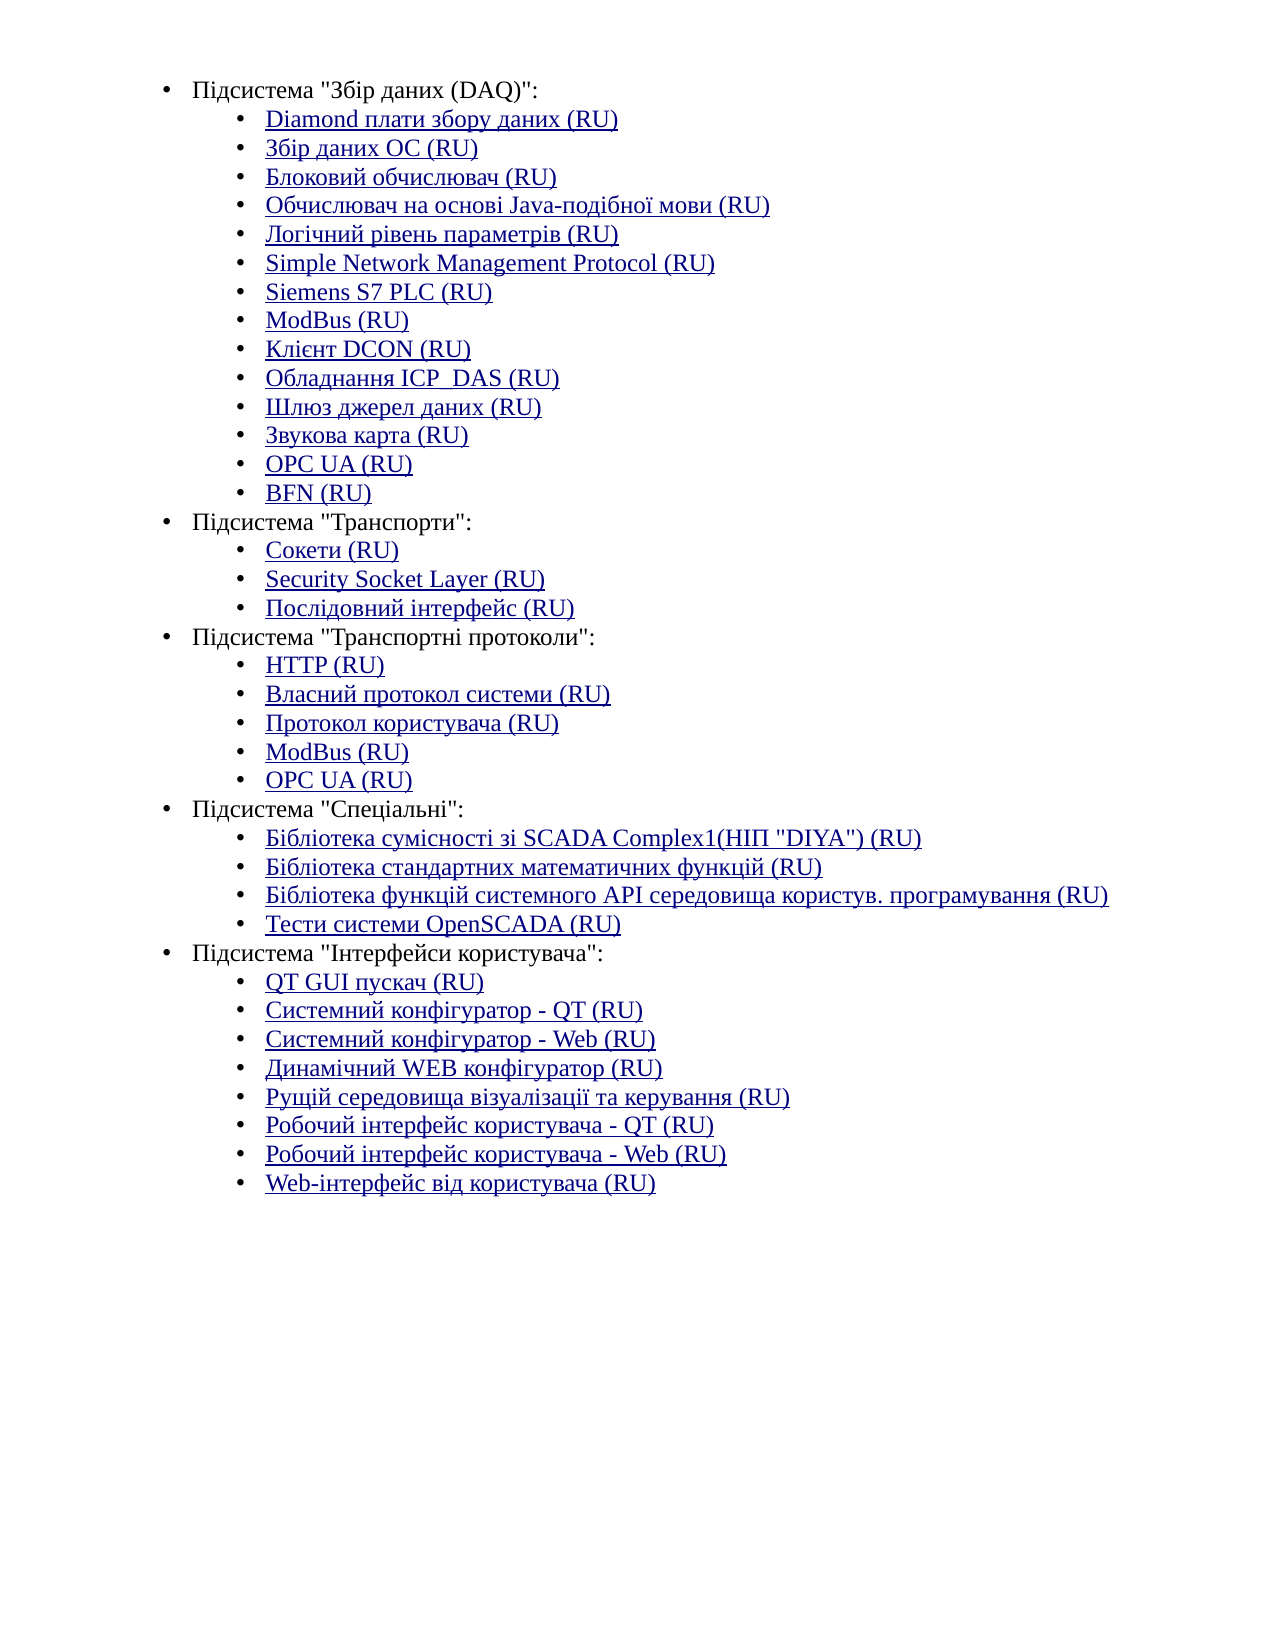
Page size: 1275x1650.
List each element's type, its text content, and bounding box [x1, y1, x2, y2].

list Клієнт DCON (RU) [236, 334, 1194, 363]
list Шлюз джерел даних (RU) [236, 392, 1194, 421]
list Збір даних ОС (RU) [236, 133, 1194, 162]
list Робочий інтерфейс користувача - Web (RU) [236, 1139, 1194, 1168]
list Diamond плати збору даних (RU) [236, 104, 1194, 133]
list Системний конфігуратор - Web (RU) [236, 1024, 1194, 1053]
list Тести системи OpenSCADA (RU) [236, 909, 1194, 938]
list HTTP (RU) [236, 651, 1194, 679]
list Підсистема "Збір даних (DAQ)": [162, 76, 1194, 104]
list Підсистема "Транспорти": [162, 507, 1194, 536]
list Підсистема "Інтерфейси користувача": [162, 938, 1194, 967]
list Security Socket Layer (RU) [236, 564, 1194, 593]
list Логічний рівень параметрів (RU) [236, 219, 1194, 248]
list Simple Network Management Protocol (RU) [236, 248, 1194, 277]
list Динамічний WEB конфігуратор (RU) [236, 1053, 1194, 1082]
list Рущій середовища візуалізації та керування (RU) [236, 1082, 1194, 1111]
list Власний протокол системи (RU) [236, 679, 1194, 708]
list BFN (RU) [236, 478, 1194, 507]
list Системний конфігуратор - QT (RU) [236, 996, 1194, 1024]
list Бібліотека функцій системного API середовища користув. програмування (RU) [236, 881, 1194, 909]
list Послідовний інтерфейс (RU) [236, 593, 1194, 622]
list QT GUI пускач (RU) [236, 967, 1194, 996]
list Siemens S7 PLC (RU) [236, 277, 1194, 306]
list Бібліотека сумісності зі SCADA Complex1(НІП "DIYA") (RU) [236, 823, 1194, 852]
list Бібліотека стандартних математичних функцій (RU) [236, 852, 1194, 881]
list OPC UA (RU) [236, 766, 1194, 794]
list Протокол користувача (RU) [236, 708, 1194, 737]
list Web-інтерфейс від користувача (RU) [236, 1168, 1194, 1226]
list Підсистема "Спеціальні": [162, 794, 1194, 823]
list ModBus (RU) [236, 737, 1194, 766]
list Блоковий обчислювач (RU) [236, 162, 1194, 191]
list ModBus (RU) [236, 306, 1194, 334]
list Робочий інтерфейс користувача - QT (RU) [236, 1111, 1194, 1139]
list Сокети (RU) [236, 536, 1194, 564]
list Обчислювач на основі Java-подібної мови (RU) [236, 191, 1194, 219]
list OPC UA (RU) [236, 449, 1194, 478]
list Звукова карта (RU) [236, 421, 1194, 449]
list Підсистема "Транспортні протоколи": [162, 622, 1194, 651]
list Обладнання ICP_DAS (RU) [236, 363, 1194, 392]
